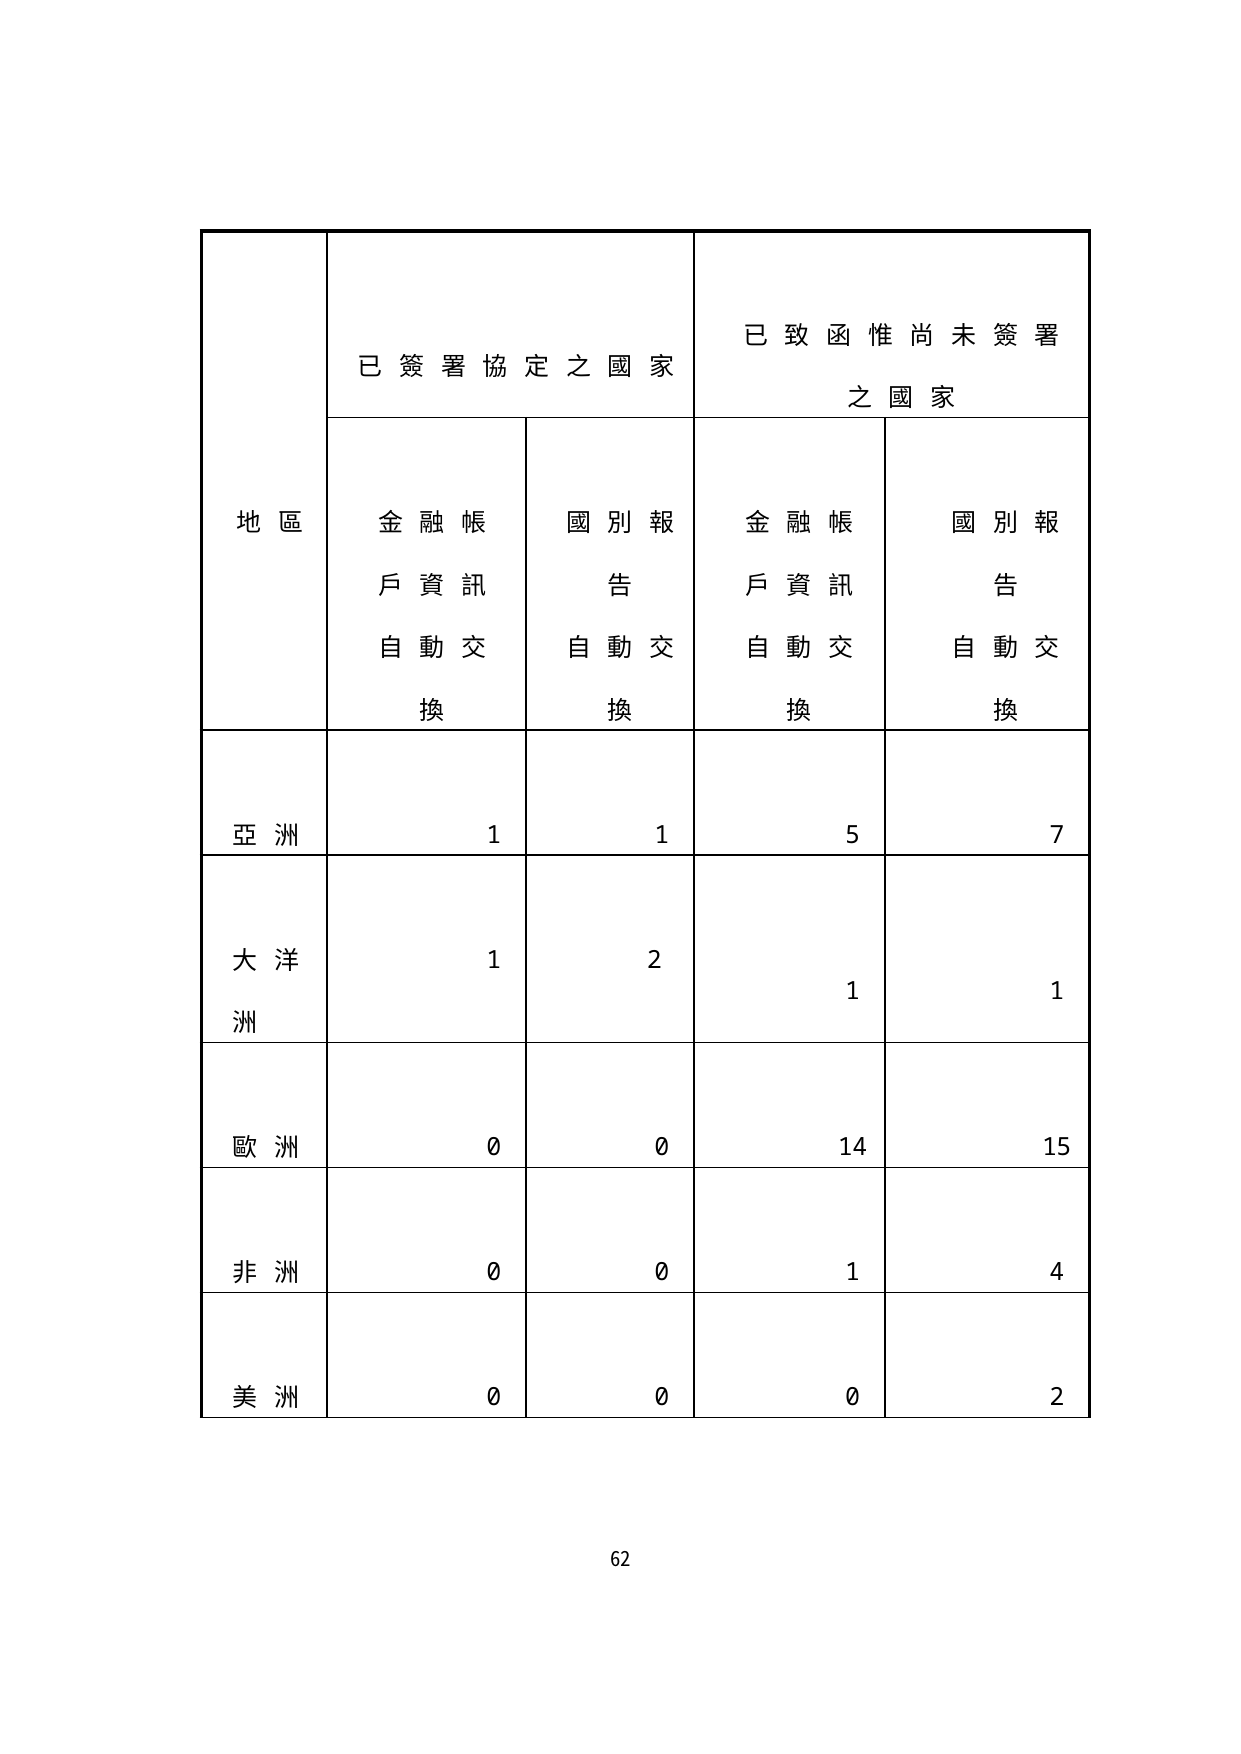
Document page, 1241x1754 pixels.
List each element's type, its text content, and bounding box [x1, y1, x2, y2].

table_cell 金融帳戶資訊自動交換 [695, 418, 884, 729]
table_cell 15 [886, 1043, 1088, 1167]
table_cell 亞洲 [203, 731, 326, 854]
table_cell 0 [527, 1043, 693, 1167]
table_cell 1 [695, 856, 884, 1042]
table_cell 2 [527, 856, 693, 1042]
table_cell 金融帳戶資訊自動交換 [328, 418, 525, 729]
table_cell 大洋洲 [203, 856, 326, 1042]
table_cell 0 [527, 1168, 693, 1292]
table_cell 0 [328, 1168, 525, 1292]
table_header 已簽署協定之國家 [328, 233, 693, 417]
table_cell 1 [328, 731, 525, 854]
table_cell 0 [328, 1043, 525, 1167]
table_cell 歐洲 [203, 1043, 326, 1167]
table_cell 美洲 [203, 1293, 326, 1417]
table_cell 1 [695, 1168, 884, 1292]
table_cell 0 [328, 1293, 525, 1417]
table_cell 國別報告 自動交換 [527, 418, 693, 729]
table_header 地區 [203, 233, 326, 729]
table_cell 14 [695, 1043, 884, 1167]
table_cell 5 [695, 731, 884, 854]
table_header 已致函惟尚未簽署之國家 [695, 233, 1088, 417]
table_cell 2 [886, 1293, 1088, 1417]
table_cell 4 [886, 1168, 1088, 1292]
table_cell 0 [527, 1293, 693, 1417]
table_cell 0 [695, 1293, 884, 1417]
table_cell 非洲 [203, 1168, 326, 1292]
table_cell 1 [527, 731, 693, 854]
table_cell 國別報告 自動交換 [886, 418, 1088, 729]
table_cell 7 [886, 731, 1088, 854]
table_cell 1 [328, 856, 525, 1042]
table_cell 1 [886, 856, 1088, 1042]
